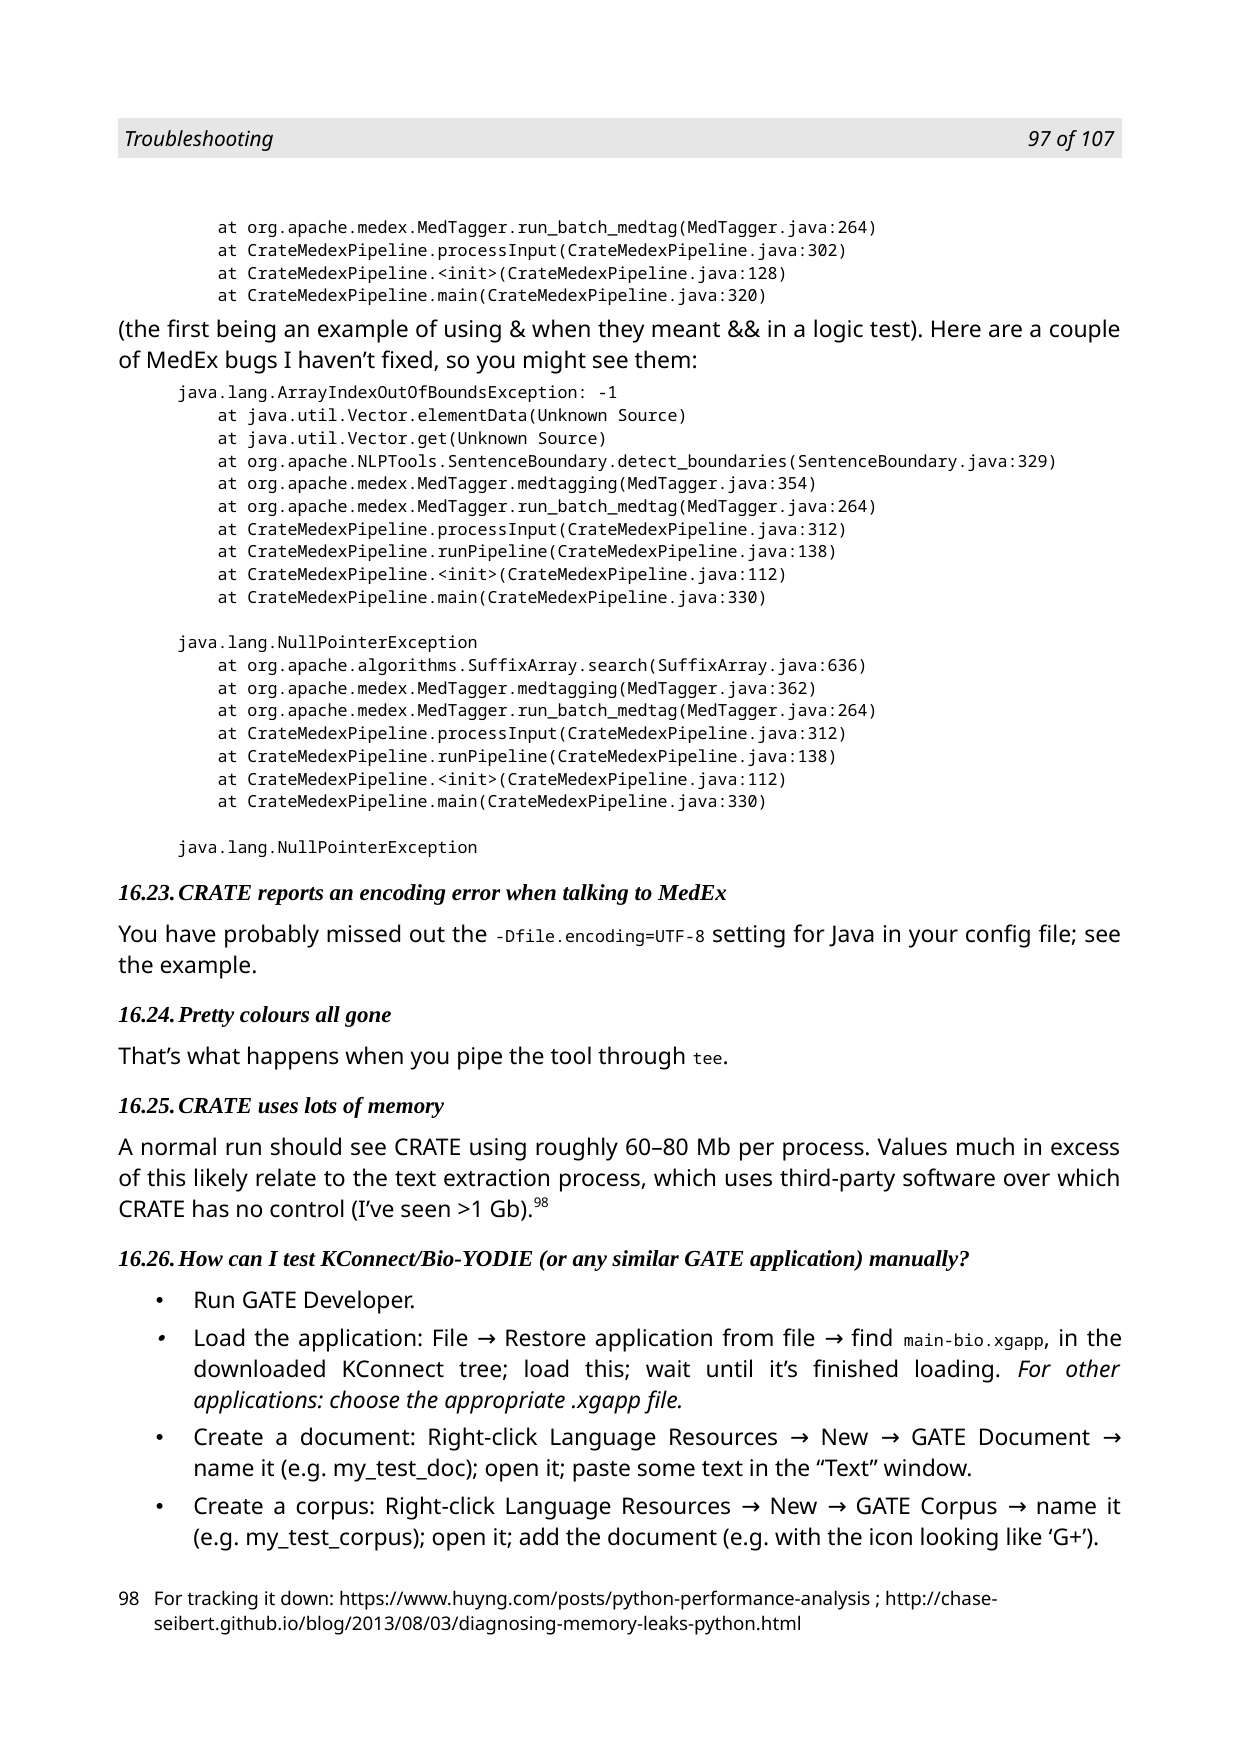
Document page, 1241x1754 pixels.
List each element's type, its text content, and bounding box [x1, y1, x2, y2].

text at org.apache.medex.MedTagger.run_batch_medtag(MedTagger.java:264) [177, 216, 1122, 239]
list Create a document: Right-click Language Resources → New → GATE Document → name it (e.g. my_test_doc); open it; paste some text in the “Text” window. [156, 1421, 1122, 1484]
text That’s what happens when you pipe the tool through tee. [118, 1040, 1122, 1071]
list Load the application: File → Restore application from file → find main-bio.xgapp, in the downloaded KConnect tree; load this; wait until it’s finished loading. For other applications: choose the appropriate .xgapp file. [156, 1321, 1122, 1415]
text at CrateMedexPipeline.<init>(CrateMedexPipeline.java:112) [177, 767, 1122, 790]
text at CrateMedexPipeline.<init>(CrateMedexPipeline.java:128) [177, 261, 1122, 284]
subtitle CRATE reports an encoding error when talking to MedEx [118, 879, 1122, 905]
text java.lang.NullPointerException [177, 835, 1122, 858]
subtitle CRATE uses lots of memory [118, 1092, 1122, 1118]
text at org.apache.medex.MedTagger.medtagging(MedTagger.java:354) [177, 472, 1122, 495]
text at CrateMedexPipeline.processInput(CrateMedexPipeline.java:312) [177, 517, 1122, 540]
text at CrateMedexPipeline.<init>(CrateMedexPipeline.java:112) [177, 563, 1122, 586]
text at CrateMedexPipeline.processInput(CrateMedexPipeline.java:302) [177, 239, 1122, 261]
text at org.apache.medex.MedTagger.medtagging(MedTagger.java:362) [177, 676, 1122, 699]
list Run GATE Developer. [156, 1284, 1122, 1316]
text A normal run should see CRATE using roughly 60–80 Mb per process. Values much in excess of this likely relate to the text extraction process, which uses third-party software over which CRATE has no control (I’ve seen >1 Gb). [118, 1131, 1122, 1224]
text at CrateMedexPipeline.runPipeline(CrateMedexPipeline.java:138) [177, 744, 1122, 767]
text at org.apache.algorithms.SuffixArray.search(SuffixArray.java:636) [177, 654, 1122, 676]
list Create a corpus: Right-click Language Resources → New → GATE Corpus → name it (e.g. my_test_corpus); open it; add the document (e.g. with the icon looking like ‘G+’). [156, 1489, 1122, 1552]
subtitle Pretty colours all gone [118, 1001, 1122, 1027]
text at CrateMedexPipeline.main(CrateMedexPipeline.java:320) [177, 284, 1122, 307]
text java.lang.NullPointerException [177, 631, 1122, 654]
text at CrateMedexPipeline.main(CrateMedexPipeline.java:330) [177, 790, 1122, 813]
text (the first being an example of using & when they meant && in a logic test). Here are a couple of MedEx bugs I haven’t fixed, so you might see them: [118, 313, 1122, 375]
text at org.apache.medex.MedTagger.run_batch_medtag(MedTagger.java:264) [177, 495, 1122, 517]
text For tracking it down: https://www.huyng.com/posts/python-performance-analysis ; http://chase-seibert.github.io/blog/2013/08/03/diagnosing-memory-leaks-python.html [118, 1585, 1122, 1636]
text You have probably missed out the -Dfile.encoding=UTF-8 setting for Java in your config file; see the example. [118, 918, 1122, 980]
text at CrateMedexPipeline.main(CrateMedexPipeline.java:330) [177, 586, 1122, 608]
text at org.apache.NLPTools.SentenceBoundary.detect_boundaries(SentenceBoundary.java:329) [177, 449, 1122, 472]
text at java.util.Vector.elementData(Unknown Source) [177, 404, 1122, 427]
text at java.util.Vector.get(Unknown Source) [177, 427, 1122, 449]
text java.lang.ArrayIndexOutOfBoundsException: -1 [177, 381, 1122, 404]
text at org.apache.medex.MedTagger.run_batch_medtag(MedTagger.java:264) [177, 699, 1122, 722]
text at CrateMedexPipeline.runPipeline(CrateMedexPipeline.java:138) [177, 540, 1122, 563]
text at CrateMedexPipeline.processInput(CrateMedexPipeline.java:312) [177, 722, 1122, 744]
subtitle How can I test KConnect/Bio-YODIE (or any similar GATE application) manually? [118, 1245, 1122, 1272]
